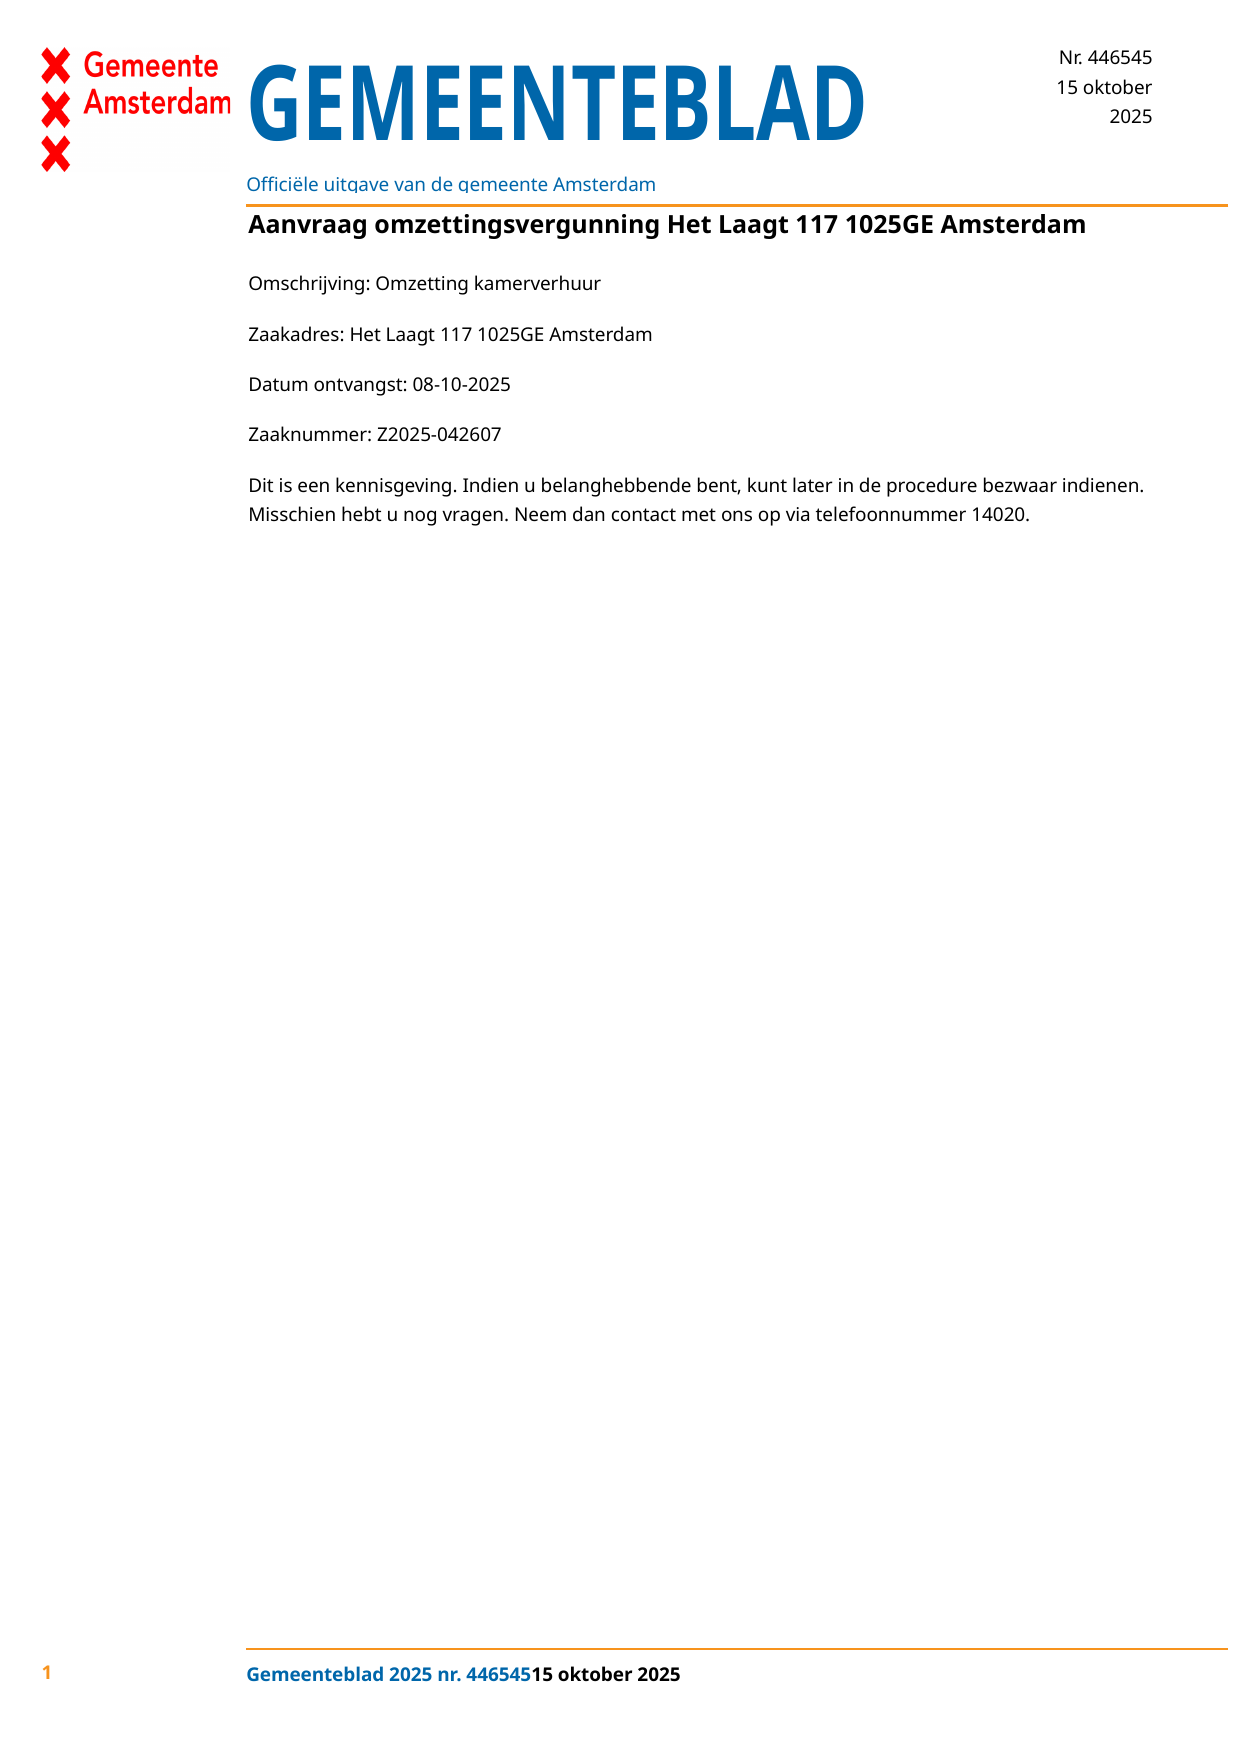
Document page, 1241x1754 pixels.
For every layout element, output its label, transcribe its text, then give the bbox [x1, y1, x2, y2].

text Aanvraag omzettingsvergunning Het Laagt 117 1025GE Amsterdam [248, 207, 1152, 241]
text Dit is een kennisgeving. Indien u belanghebbende bent, kunt later in de procedure bezwaar indienen. Misschien hebt u nog vragen. Neem dan contact met ons op via telefoonnummer 14020. [248, 472, 1152, 527]
picture [41, 47, 231, 172]
text Zaaknummer: Z2025-042607 [248, 422, 1152, 447]
text Zaakadres: Het Laagt 117 1025GE Amsterdam [248, 321, 1152, 346]
text Omschrijving: Omzetting kamerverhuur [248, 270, 1152, 296]
text Datum ontvangst: 08-10-2025 [248, 371, 1152, 397]
